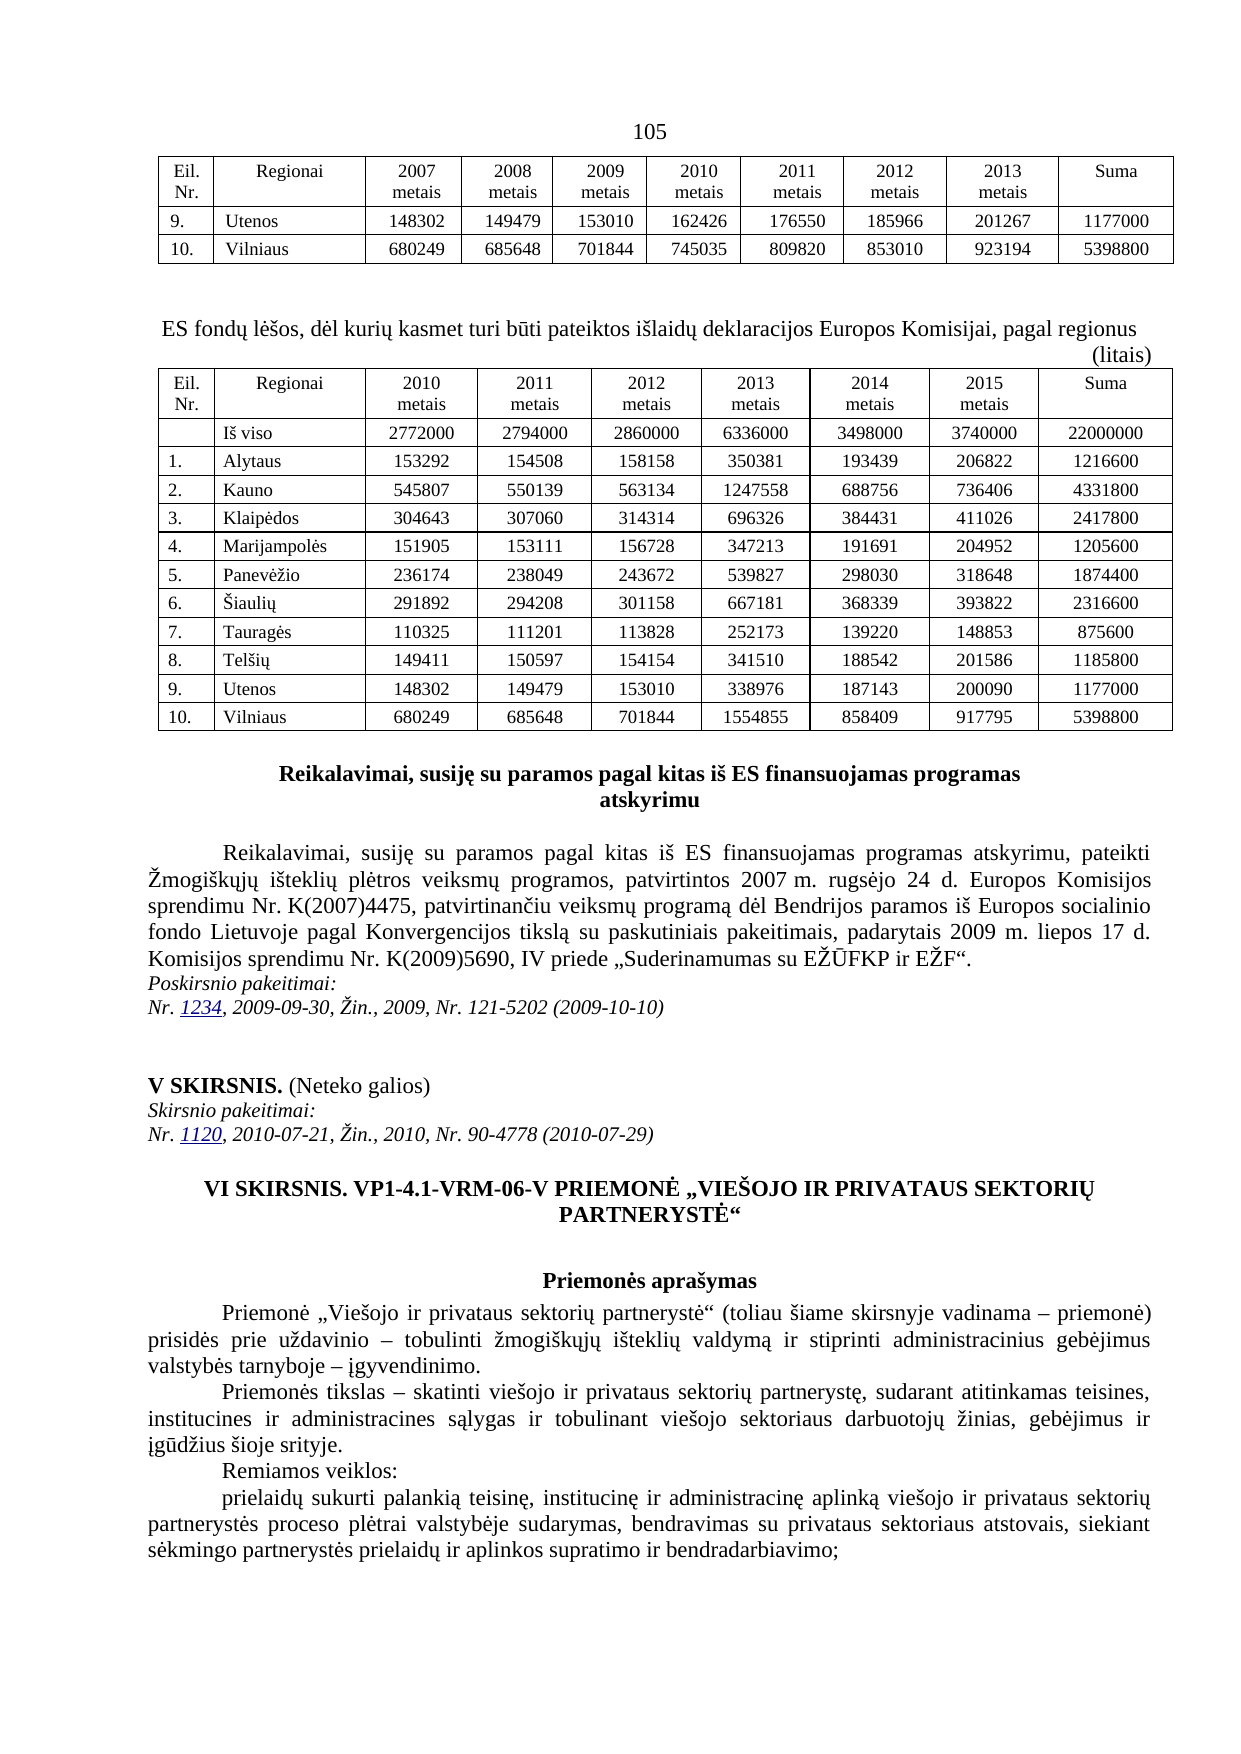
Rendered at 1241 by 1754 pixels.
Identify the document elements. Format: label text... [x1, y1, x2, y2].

table_cell 701844 [592, 703, 701, 730]
table_cell Vilniaus [215, 703, 365, 730]
table_cell 1216600 [1039, 447, 1172, 474]
table_cell 243672 [592, 561, 701, 588]
table_cell 150597 [478, 646, 591, 673]
table_cell 238049 [478, 561, 591, 588]
table_cell 338976 [702, 675, 809, 702]
table_cell 680249 [366, 235, 461, 262]
table_header 2013 metais [947, 157, 1058, 206]
table_cell 667181 [702, 589, 809, 617]
table_header Suma [1039, 369, 1172, 418]
table_cell 1177000 [1059, 207, 1173, 234]
table_header 2007 metais [366, 157, 461, 206]
table_cell 110325 [366, 618, 477, 645]
table_cell Utenos [214, 207, 365, 234]
table_cell 1177000 [1039, 675, 1172, 702]
table_cell Šiaulių [215, 589, 365, 617]
table_cell 153010 [553, 207, 646, 234]
table_cell 206822 [930, 447, 1038, 474]
table_cell 923194 [947, 235, 1058, 262]
table_header 2015 metais [930, 369, 1038, 418]
table_cell 153292 [366, 447, 477, 474]
table_cell Alytaus [215, 447, 365, 474]
table_cell 2772000 [366, 419, 477, 446]
table_header Regionai [214, 157, 365, 206]
table_cell 393822 [930, 589, 1038, 617]
table_header 2013 metais [702, 369, 809, 418]
table_cell 3740000 [930, 419, 1038, 446]
table_cell Tauragės [215, 618, 365, 645]
table_cell 158158 [592, 447, 701, 474]
text Nr. 1234, 2009-09-30, Žin., 2009, Nr. 121-5202 (2009-10-10) [148, 995, 1152, 1019]
table_cell 411026 [930, 504, 1038, 531]
table_cell 149411 [366, 646, 477, 673]
table_cell 341510 [702, 646, 809, 673]
table_cell 809820 [741, 235, 843, 262]
table_cell 153111 [478, 533, 591, 560]
table_cell 193439 [811, 447, 929, 474]
table_cell 701844 [553, 235, 646, 262]
table_cell 7. [159, 618, 214, 645]
table_cell 187143 [811, 675, 929, 702]
table_cell 1. [159, 447, 214, 474]
table_cell 685648 [462, 235, 552, 262]
table_cell 1185800 [1039, 646, 1172, 673]
table_cell Kauno [215, 476, 365, 503]
table_cell 236174 [366, 561, 477, 588]
table_header 2012 metais [844, 157, 946, 206]
table_cell 10. [159, 235, 213, 262]
table_cell Iš viso [215, 419, 365, 446]
text ES fondų lėšos, dėl kurių kasmet turi būti pateiktos išlaidų deklaracijos Europos Komisijai, pagal regionus [148, 315, 1152, 341]
table_cell 291892 [366, 589, 477, 617]
table_cell Vilniaus [214, 235, 365, 262]
table_cell 176550 [741, 207, 843, 234]
table_header 2010 metais [366, 369, 477, 418]
text (litais) [148, 341, 1152, 368]
table_cell 1205600 [1039, 533, 1172, 560]
table_cell 347213 [702, 533, 809, 560]
table_cell 139220 [811, 618, 929, 645]
text Priemonės aprašymas [148, 1267, 1152, 1293]
table_cell 550139 [478, 476, 591, 503]
table_cell 304643 [366, 504, 477, 531]
table_cell 5398800 [1039, 703, 1172, 730]
table_cell 298030 [811, 561, 929, 588]
table_cell 204952 [930, 533, 1038, 560]
table_header Eil. Nr. [159, 157, 213, 206]
table_cell 1554855 [702, 703, 809, 730]
table_cell 9. [159, 207, 213, 234]
table_cell 154154 [592, 646, 701, 673]
table_cell 1247558 [702, 476, 809, 503]
text Reikalavimai, susiję su paramos pagal kitas iš ES finansuojamas programas atskyrimu, pateikti Žmogiškųjų išteklių plėtros veiksmų programos, patvirtintos 2007 m. rugsėjo 24 d. Europos Komisijos sprendimu Nr. K(2007)4475, patvirtinančiu veiksmų programą dėl Bendrijos paramos iš Europos socialinio fondo Lietuvoje pagal Konvergencijos tikslą su paskutiniais pakeitimais, padarytais 2009 m. liepos 17 d. Komisijos sprendimu Nr. K(2009)5690, IV priede „Suderinamumas su EŽŪFKP ir EŽF“. [148, 839, 1152, 971]
table_cell 294208 [478, 589, 591, 617]
table_cell 201586 [930, 646, 1038, 673]
table_cell Utenos [215, 675, 365, 702]
table_cell 1874400 [1039, 561, 1172, 588]
table_cell 201267 [947, 207, 1058, 234]
table_header 2009 metais [553, 157, 646, 206]
table_cell 2316600 [1039, 589, 1172, 617]
table_header 2014 metais [811, 369, 929, 418]
table_cell 148302 [366, 675, 477, 702]
table_cell 148853 [930, 618, 1038, 645]
table_cell Marijampolės [215, 533, 365, 560]
table_cell 6. [159, 589, 214, 617]
table_header Eil. Nr. [159, 369, 214, 418]
table_cell 3. [159, 504, 214, 531]
table_cell 563134 [592, 476, 701, 503]
table_cell 301158 [592, 589, 701, 617]
text prielaidų sukurti palankią teisinę, institucinę ir administracinę aplinką viešojo ir privataus sektorių partnerystės proceso plėtrai valstybėje sudarymas, bendravimas su privataus sektoriaus atstovais, siekiant sėkmingo partnerystės prielaidų ir aplinkos supratimo ir bendradarbiavimo; [148, 1484, 1152, 1563]
text Skirsnio pakeitimai: [148, 1098, 1152, 1122]
table_header Regionai [215, 369, 365, 418]
table_cell 314314 [592, 504, 701, 531]
table_cell 5398800 [1059, 235, 1173, 262]
table_cell 4. [159, 533, 214, 560]
table_cell 680249 [366, 703, 477, 730]
table_cell 148302 [366, 207, 461, 234]
table_cell 350381 [702, 447, 809, 474]
table_cell 2860000 [592, 419, 701, 446]
table_cell 154508 [478, 447, 591, 474]
table_header Suma [1059, 157, 1173, 206]
table_cell 149479 [462, 207, 552, 234]
text Poskirsnio pakeitimai: [148, 971, 1152, 995]
subtitle VI SKIRSNIS. VP1-4.1-VRM-06-V PRIEMONĖ „VIEŠOJO IR PRIVATAUS SEKTORIŲ PARTNERYSTĖ“ [148, 1175, 1152, 1228]
table_cell 156728 [592, 533, 701, 560]
table_cell 545807 [366, 476, 477, 503]
table_cell 153010 [592, 675, 701, 702]
table_cell 688756 [811, 476, 929, 503]
table_cell 113828 [592, 618, 701, 645]
table_cell 875600 [1039, 618, 1172, 645]
table_cell 384431 [811, 504, 929, 531]
table_cell 858409 [811, 703, 929, 730]
table_cell 853010 [844, 235, 946, 262]
table_cell 200090 [930, 675, 1038, 702]
table_header 2010 metais [647, 157, 740, 206]
table_cell 2417800 [1039, 504, 1172, 531]
table_cell 149479 [478, 675, 591, 702]
table_cell 368339 [811, 589, 929, 617]
table_cell 10. [159, 703, 214, 730]
text Reikalavimai, susiję su paramos pagal kitas iš ES finansuojamas programas atskyrimu [148, 760, 1152, 813]
table_cell 745035 [647, 235, 740, 262]
text Nr. 1120, 2010-07-21, Žin., 2010, Nr. 90-4778 (2010-07-29) [148, 1122, 1152, 1146]
text Priemonės tikslas – skatinti viešojo ir privataus sektorių partnerystę, sudarant atitinkamas teisines, institucines ir administracines sąlygas ir tobulinant viešojo sektoriaus darbuotojų žinias, gebėjimus ir įgūdžius šioje srityje. [148, 1378, 1152, 1457]
table_cell 151905 [366, 533, 477, 560]
table_cell 917795 [930, 703, 1038, 730]
table_cell Klaipėdos [215, 504, 365, 531]
table_cell 191691 [811, 533, 929, 560]
table_cell 9. [159, 675, 214, 702]
text Priemonė „Viešojo ir privataus sektorių partnerystė“ (toliau šiame skirsnyje vadinama – priemonė) prisidės prie uždavinio – tobulinti žmogiškųjų išteklių valdymą ir stiprinti administracinius gebėjimus valstybės tarnyboje – įgyvendinimo. [148, 1299, 1152, 1378]
table_header 2011 metais [478, 369, 591, 418]
table_header 2008 metais [462, 157, 552, 206]
table_cell 2794000 [478, 419, 591, 446]
table_cell 318648 [930, 561, 1038, 588]
table_cell 736406 [930, 476, 1038, 503]
table_cell 22000000 [1039, 419, 1172, 446]
table_cell 162426 [647, 207, 740, 234]
table_cell 2. [159, 476, 214, 503]
table_cell Panevėžio [215, 561, 365, 588]
table_header 2012 metais [592, 369, 701, 418]
table_cell Telšių [215, 646, 365, 673]
table_cell [159, 419, 214, 446]
table_cell 5. [159, 561, 214, 588]
subtitle V SKIRSNIS. (Neteko galios) [148, 1072, 1152, 1098]
table_header 2011 metais [741, 157, 843, 206]
table_cell 696326 [702, 504, 809, 531]
table_cell 252173 [702, 618, 809, 645]
table_cell 4331800 [1039, 476, 1172, 503]
table_cell 685648 [478, 703, 591, 730]
table_cell 307060 [478, 504, 591, 531]
table_cell 539827 [702, 561, 809, 588]
table_cell 188542 [811, 646, 929, 673]
table_cell 111201 [478, 618, 591, 645]
table_cell 8. [159, 646, 214, 673]
text Remiamos veiklos: [148, 1457, 1152, 1484]
table_cell 6336000 [702, 419, 809, 446]
table_cell 185966 [844, 207, 946, 234]
table_cell 3498000 [811, 419, 929, 446]
